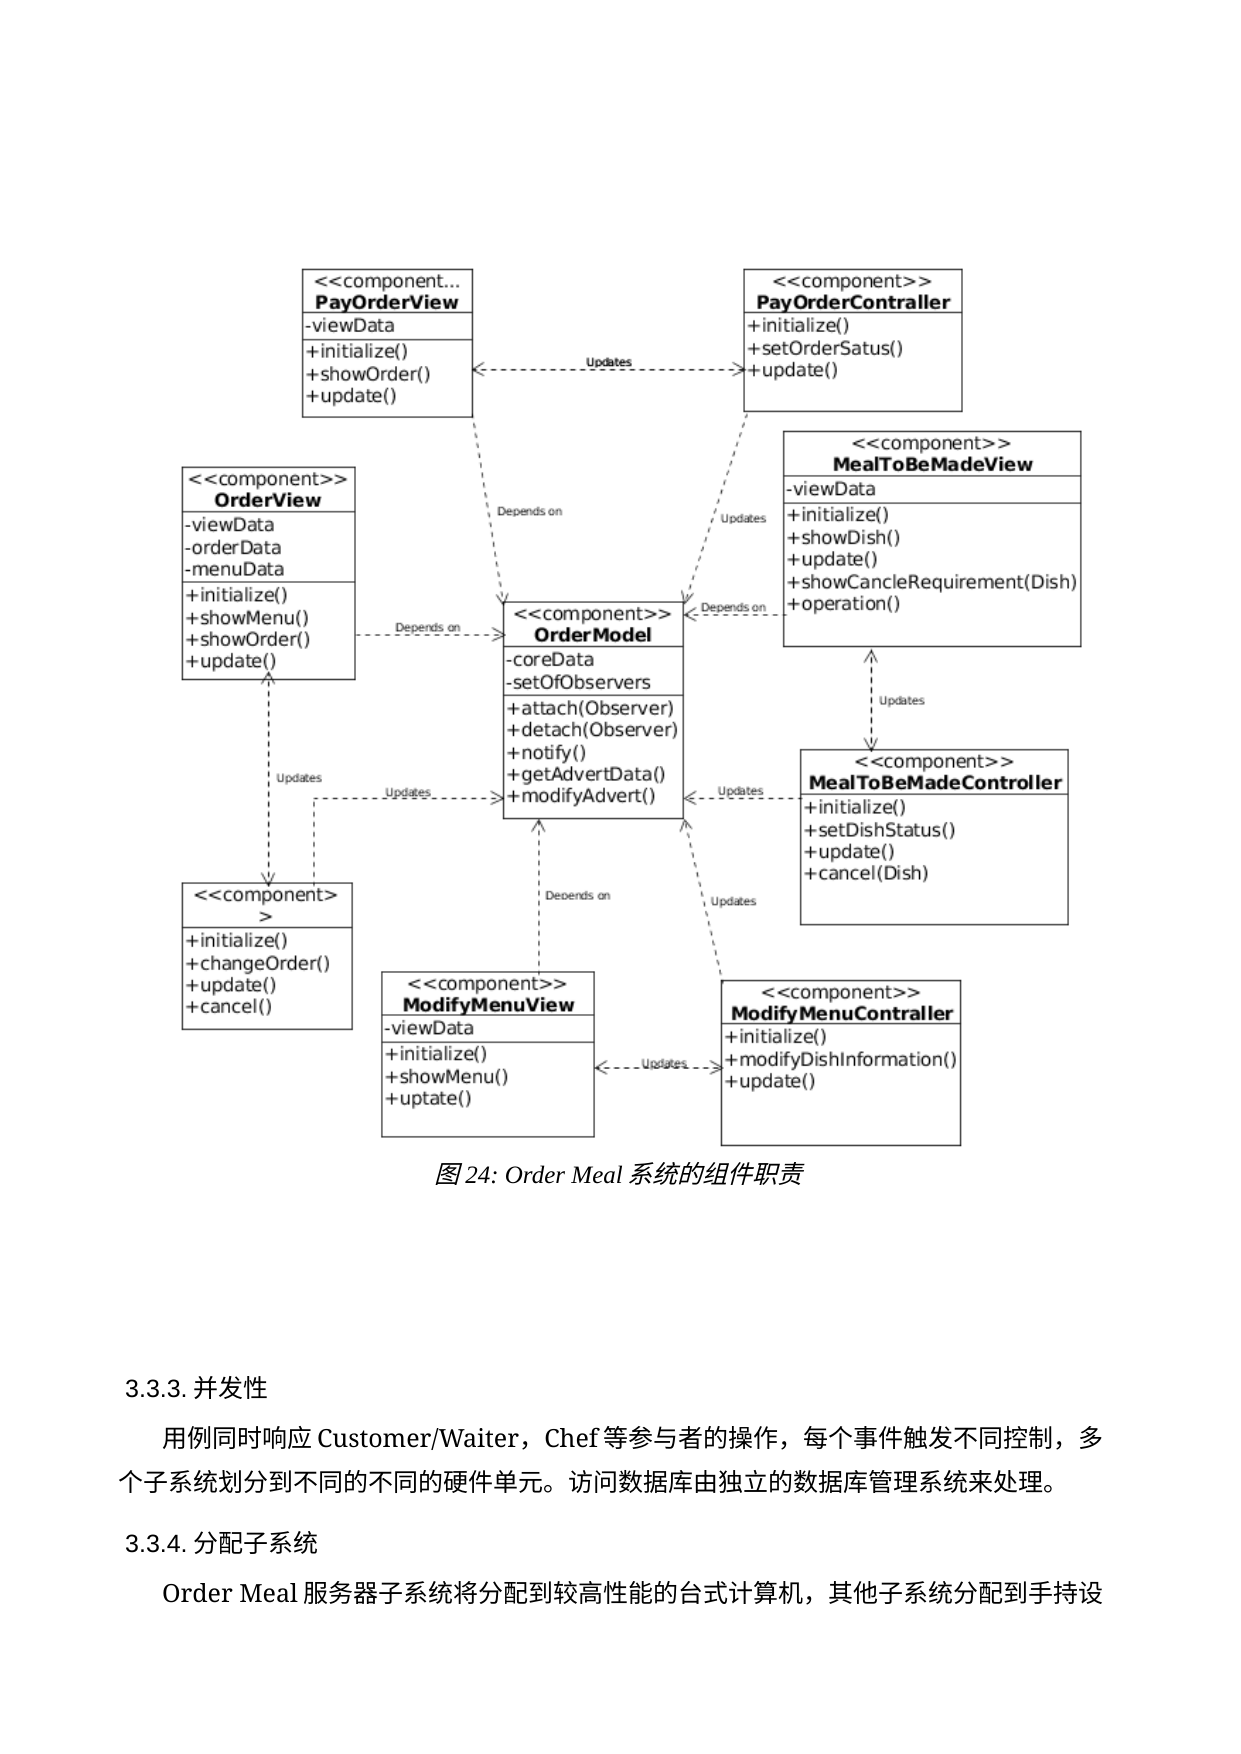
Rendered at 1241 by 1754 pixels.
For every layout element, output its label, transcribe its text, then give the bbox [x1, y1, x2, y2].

picture [155, 246, 1086, 1155]
text 用例同时响应Customer/Waiter，Chef等参与者的操作，每个事件触发不同控制，多个子系统划分到不同的不同的硬件单元。访问数据库由独立的数据库管理系统来处理。 [118, 1419, 1122, 1498]
text 图 24: Order Meal系统的组件职责 [137, 1155, 1103, 1190]
text Order Meal服务器子系统将分配到较高性能的台式计算机，其他子系统分配到手持设 [118, 1574, 1122, 1610]
subtitle 并发性 [118, 1369, 1122, 1405]
subtitle 分配子系统 [118, 1524, 1122, 1560]
